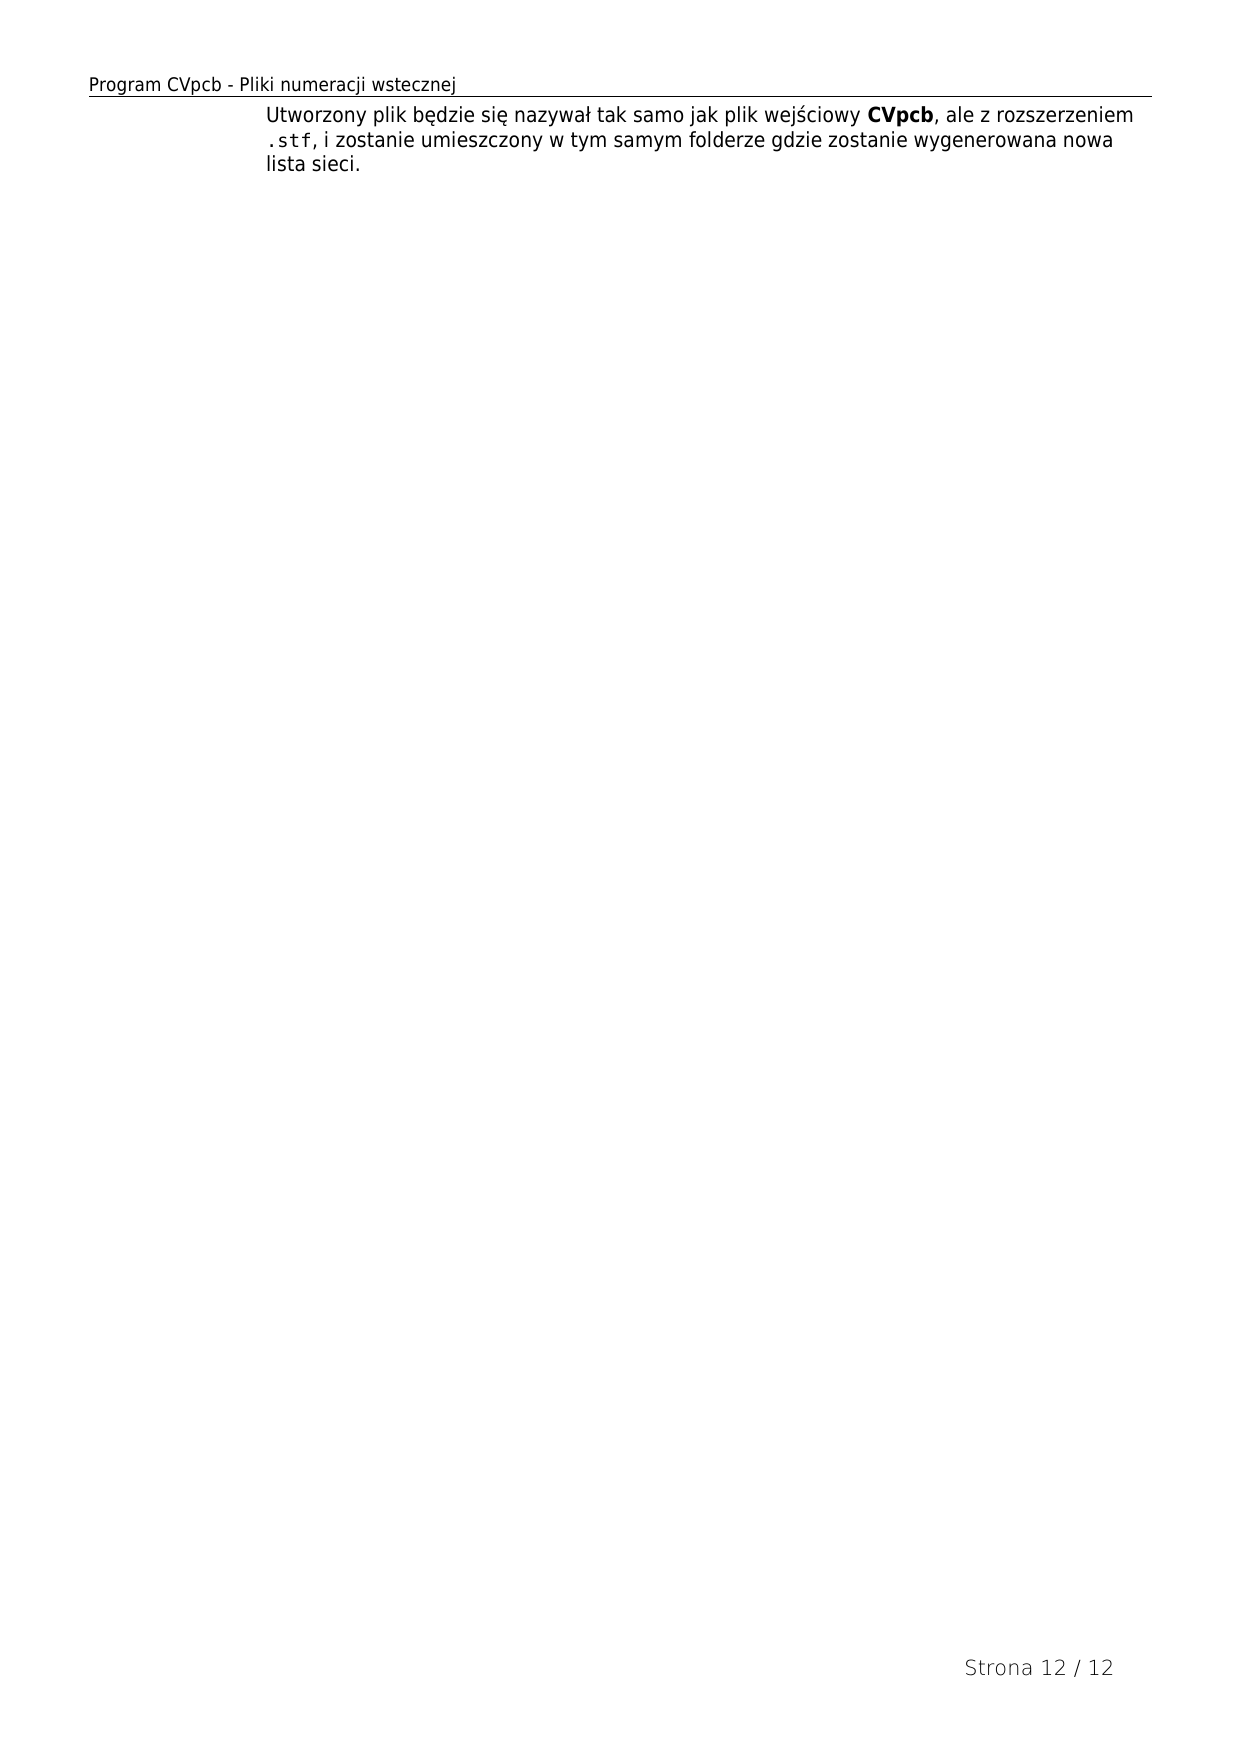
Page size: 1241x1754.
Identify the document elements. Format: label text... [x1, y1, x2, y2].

text Utworzony plik będzie się nazywał tak samo jak plik wejściowy CVpcb, ale z rozszerzeniem .stf, i zostanie umieszczony w tym samym folderze gdzie zostanie wygenerowana nowa lista sieci. [266, 103, 1152, 177]
